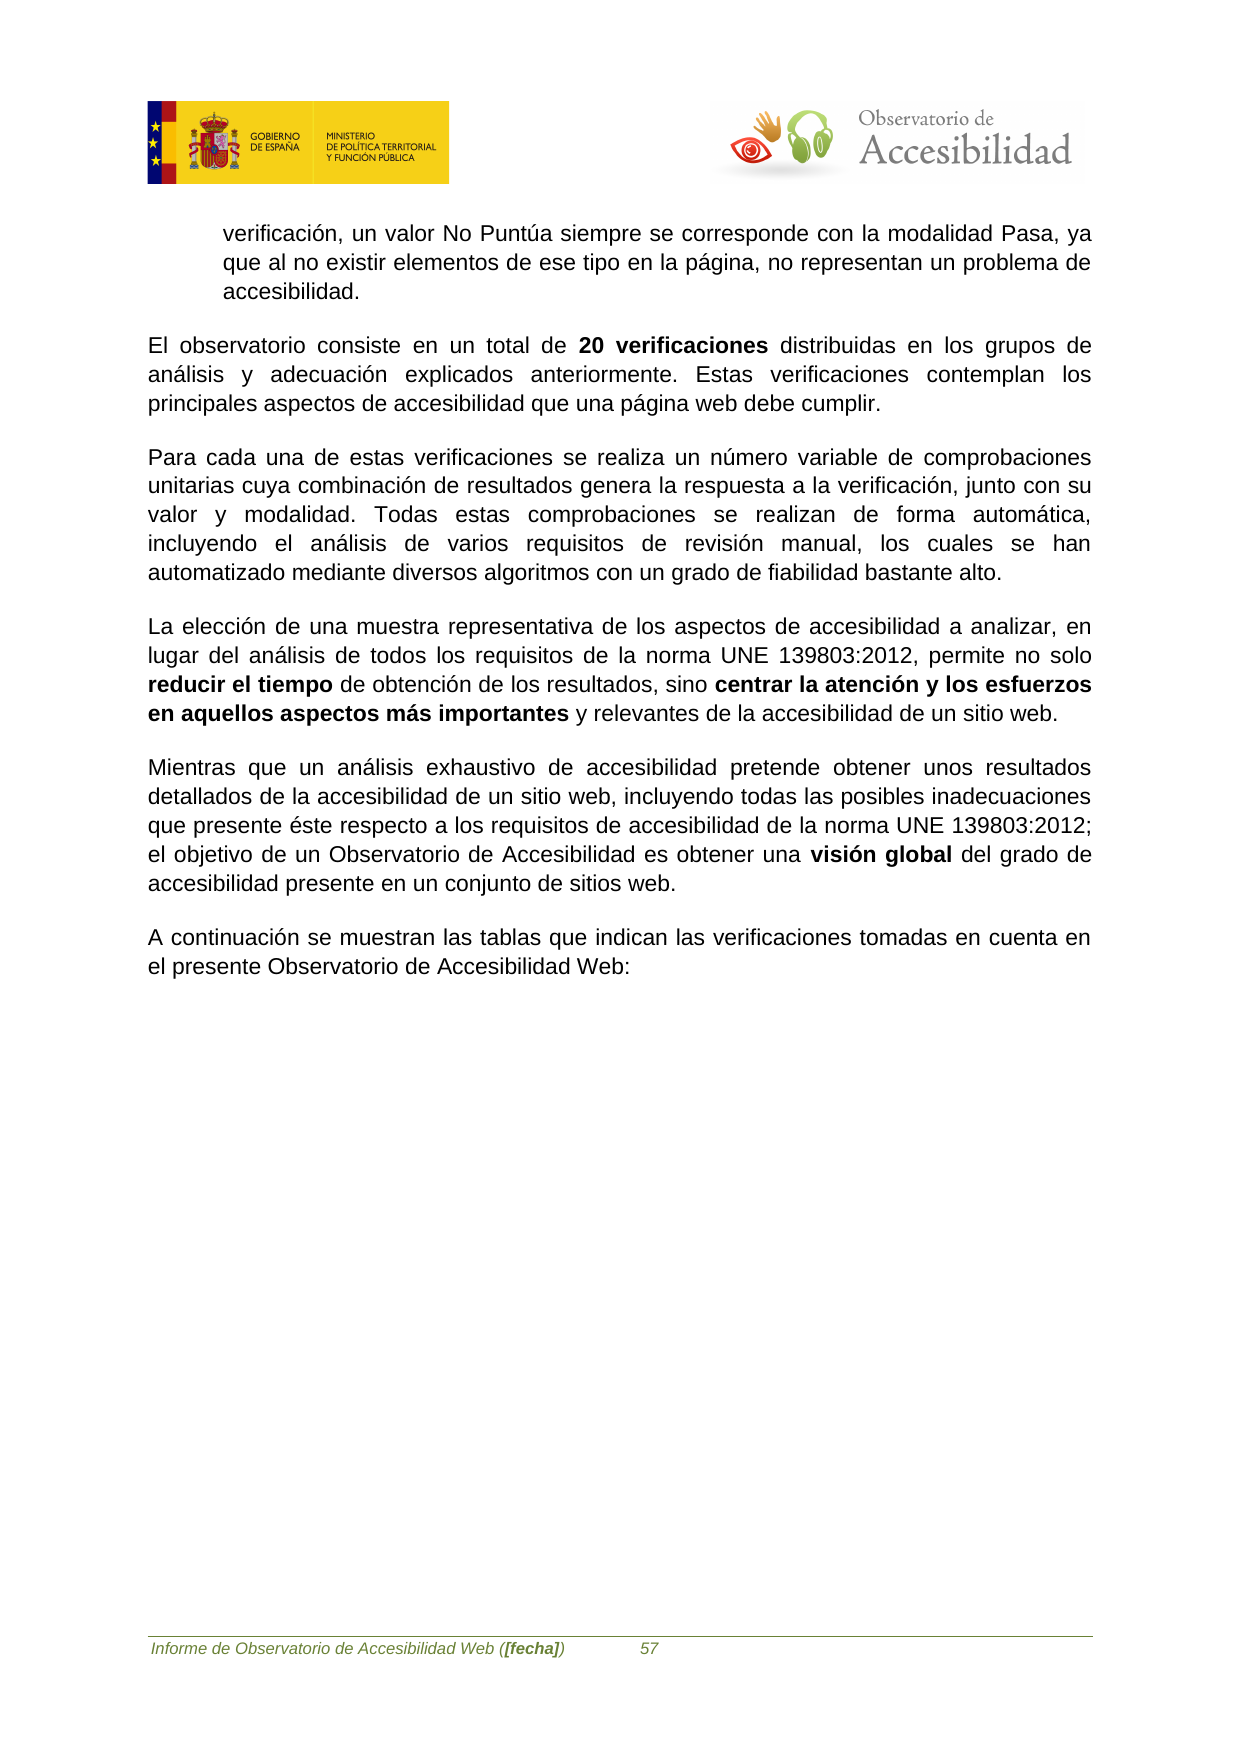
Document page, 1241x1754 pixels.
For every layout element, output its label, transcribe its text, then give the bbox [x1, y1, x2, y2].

text Para cada una de estas verificaciones se realiza un número variable de comprobaciones unitarias cuya combinación de resultados genera la respuesta a la verificación, junto con su valor y modalidad. Todas estas comprobaciones se realizan de forma automática, incluyendo el análisis de varios requisitos de revisión manual, los cuales se han automatizado mediante diversos algoritmos con un grado de fiabilidad bastante alto. [148, 443, 1092, 586]
picture [147, 101, 450, 184]
text Mientras que un análisis exhaustivo de accesibilidad pretende obtener unos resultados detallados de la accesibilidad de un sitio web, incluyendo todas las posibles inadecuaciones que presente éste respecto a los requisitos de accesibilidad de la norma UNE 139803:2012; el objetivo de un Observatorio de Accesibilidad es obtener una visión global del grado de accesibilidad presente en un conjunto de sitios web. [148, 754, 1092, 896]
text El observatorio consiste en un total de 20 verificaciones distribuidas en los grupos de análisis y adecuación explicados anteriormente. Estas verificaciones contemplan los principales aspectos de accesibilidad que una página web debe cumplir. [148, 332, 1092, 416]
picture [710, 101, 1086, 184]
text La elección de una muestra representativa de los aspectos de accesibilidad a analizar, en lugar del análisis de todos los requisitos de la norma UNE 139803:2012, permite no solo reducir el tiempo de obtención de los resultados, sino centrar la atención y los esfuerzos en aquellos aspectos más importantes y relevantes de la accesibilidad de un sitio web. [148, 613, 1092, 726]
list verificación, un valor No Puntúa siempre se corresponde con la modalidad Pasa, ya que al no existir elementos de ese tipo en la página, no representan un problema de accesibilidad. [185, 220, 1092, 304]
text A continuación se muestran las tablas que indican las verificaciones tomadas en cuenta en el presente Observatorio de Accesibilidad Web: [148, 924, 1092, 979]
